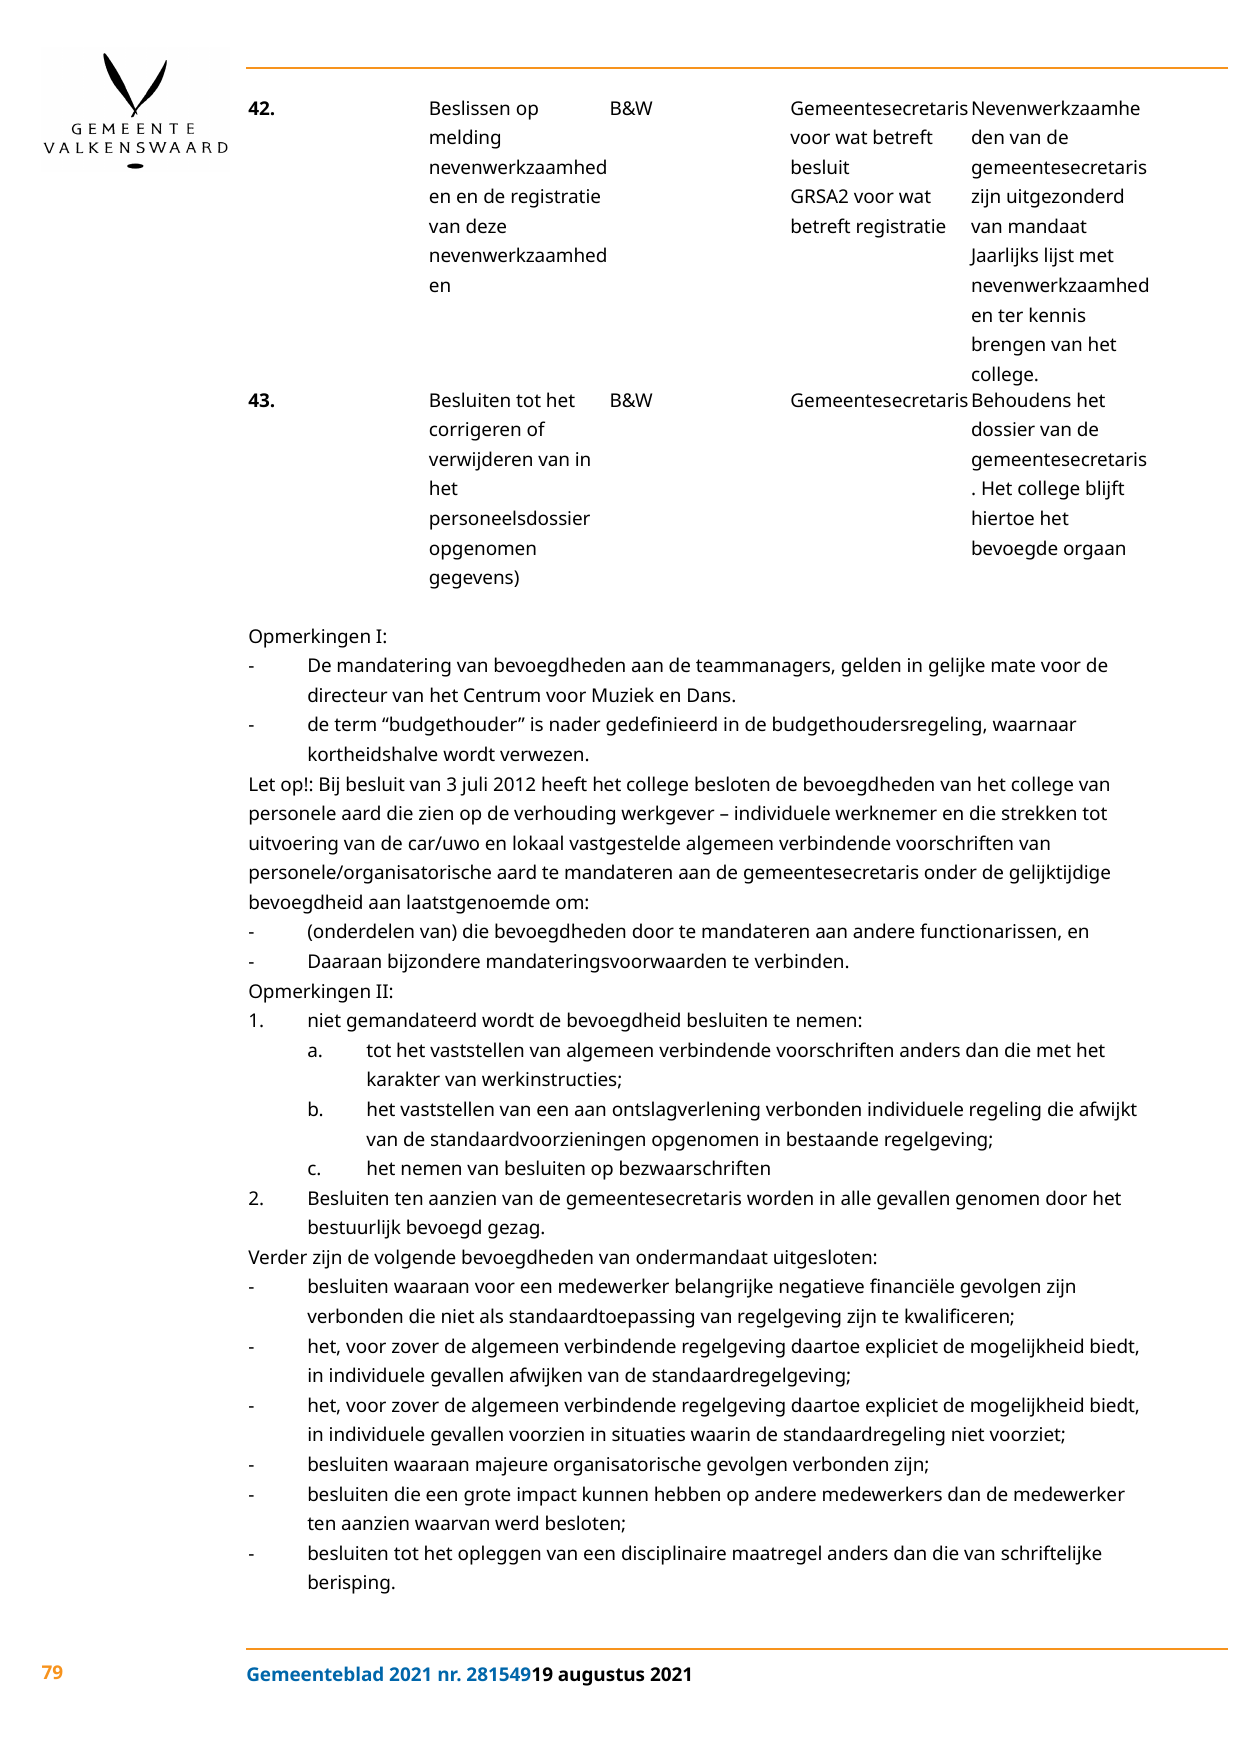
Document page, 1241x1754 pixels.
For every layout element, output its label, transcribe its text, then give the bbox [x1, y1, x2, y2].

table_cell Besluiten tot het corrigeren of verwijderen van in het personeelsdossier opgenomen gegevens) [429, 387, 609, 590]
table_cell Gemeentesecretaris [790, 387, 971, 590]
list besluiten die een grote impact kunnen hebben op andere medewerkers dan de medewerker ten aanzien waarvan werd besloten; [248, 1481, 1152, 1536]
table_cell Behoudens het dossier van de gemeentesecretaris. Het college blijft hiertoe het bevoegde orgaan [971, 387, 1152, 590]
list Besluiten ten aanzien van de gemeentesecretaris worden in alle gevallen genomen door het bestuurlijk bevoegd gezag. [248, 1185, 1152, 1240]
table_cell B&W [609, 387, 790, 590]
list niet gemandateerd wordt de bevoegdheid besluiten te nemen: [248, 1007, 1152, 1033]
table_cell Nevenwerkzaamheden van de gemeentesecretaris zijn uitgezonderd van mandaat Jaarlijks lijst met nevenwerkzaamheden ter kennis brengen van het college. [971, 95, 1152, 387]
list het nemen van besluiten op bezwaarschriften [307, 1155, 1152, 1181]
list besluiten waaraan majeure organisatorische gevolgen verbonden zijn; [248, 1451, 1152, 1477]
list Daaraan bijzondere mandateringsvoorwaarden te verbinden. [248, 948, 1152, 974]
picture [41, 47, 231, 172]
table_cell B&W [609, 95, 790, 387]
table_cell Gemeentesecretaris voor wat betreft besluit GRSA2 voor wat betreft registratie [790, 95, 971, 387]
table_cell 43. [248, 387, 429, 590]
list het, voor zover de algemeen verbindende regelgeving daartoe expliciet de mogelijkheid biedt, in individuele gevallen voorzien in situaties waarin de standaardregeling niet voorziet; [248, 1392, 1152, 1447]
list (onderdelen van) die bevoegdheden door te mandateren aan andere functionarissen, en [248, 919, 1152, 944]
text Opmerkingen I: [248, 623, 1152, 648]
list besluiten tot het opleggen van een disciplinaire maatregel anders dan die van schriftelijke berisping. [248, 1540, 1152, 1595]
text Opmerkingen II: [248, 978, 1152, 1003]
list De mandatering van bevoegdheden aan de teammanagers, gelden in gelijke mate voor de directeur van het Centrum voor Muziek en Dans. [248, 652, 1152, 708]
list tot het vaststellen van algemeen verbindende voorschriften anders dan die met het karakter van werkinstructies; [307, 1037, 1152, 1092]
list besluiten waaraan voor een medewerker belangrijke negatieve financiële gevolgen zijn verbonden die niet als standaardtoepassing van regelgeving zijn te kwalificeren; [248, 1274, 1152, 1329]
list het vaststellen van een aan ontslagverlening verbonden individuele regeling die afwijkt van de standaardvoorzieningen opgenomen in bestaande regelgeving; [307, 1096, 1152, 1151]
text Verder zijn de volgende bevoegdheden van ondermandaat uitgesloten: [248, 1244, 1152, 1270]
text Let op!: Bij besluit van 3 juli 2012 heeft het college besloten de bevoegdheden van het college van personele aard die zien op de verhouding werkgever – individuele werknemer en die strekken tot uitvoering van de car/uwo en lokaal vastgestelde algemeen verbindende voorschriften van personele/organisatorische aard te mandateren aan de gemeentesecretaris onder de gelijktijdige bevoegdheid aan laatstgenoemde om: [248, 771, 1152, 915]
table_cell 42. [248, 95, 429, 387]
list het, voor zover de algemeen verbindende regelgeving daartoe expliciet de mogelijkheid biedt, in individuele gevallen afwijken van de standaardregelgeving; [248, 1333, 1152, 1388]
table_cell Beslissen op melding nevenwerkzaamheden en de registratie van deze nevenwerkzaamheden [429, 95, 609, 387]
list de term “budgethouder” is nader gedefinieerd in de budgethoudersregeling, waarnaar kortheidshalve wordt verwezen. [248, 712, 1152, 767]
